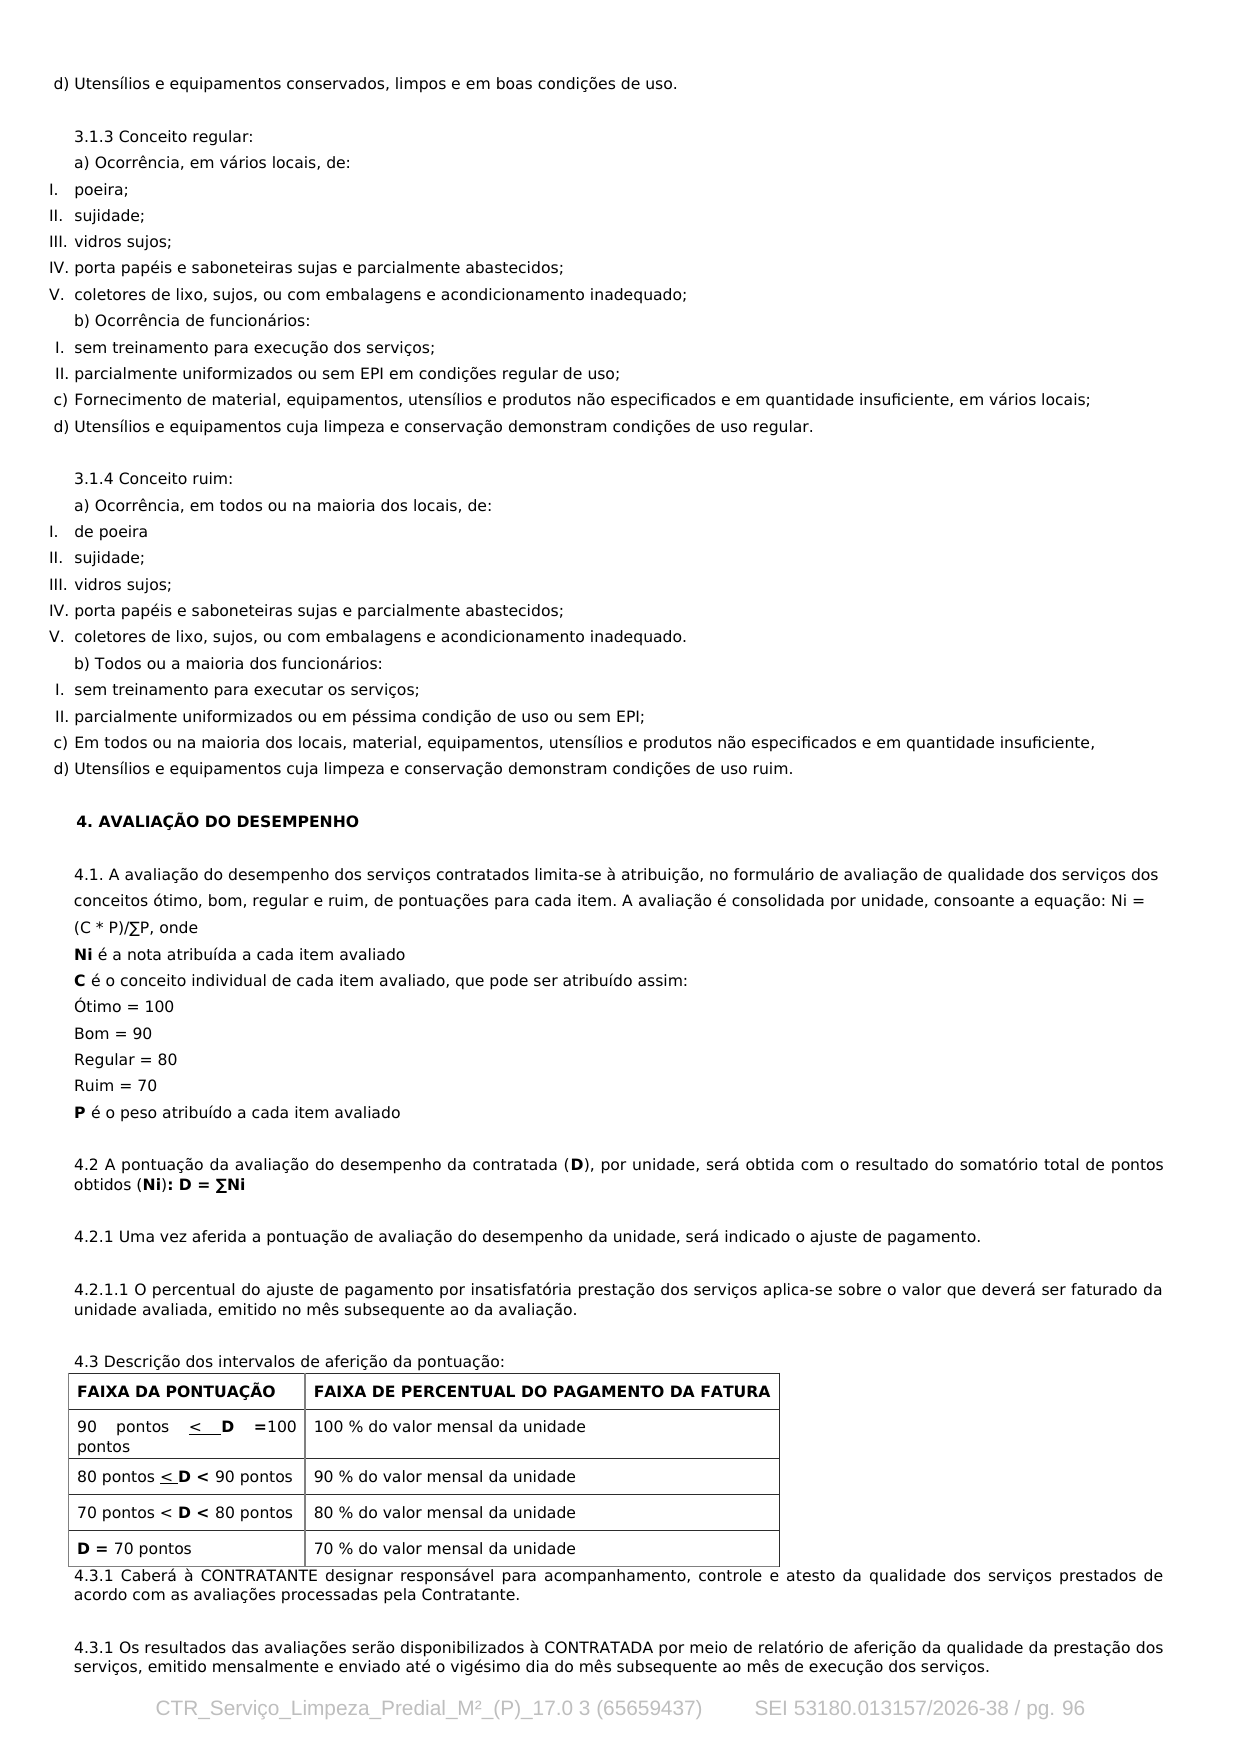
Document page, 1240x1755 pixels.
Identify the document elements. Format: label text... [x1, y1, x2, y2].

list Fornecimento de material, equipamentos, utensílios e produtos não especificados e em quantidade insuficiente, em vários locais; [53, 391, 1165, 409]
list Utensílios e equipamentos cuja limpeza e conservação demonstram condições de uso regular. [53, 418, 1165, 436]
table_header FAIXA DA PONTUAÇÃO [69, 1374, 304, 1408]
list vidros sujos; [49, 576, 1165, 594]
table_cell 80 pontos < D < 90 pontos [69, 1459, 304, 1494]
text 4.3.1 Caberá à CONTRATANTE designar responsável para acompanhamento, controle e atesto da qualidade dos serviços prestados de acordo com as avaliações processadas pela Contratante. [74, 1567, 1165, 1604]
table_cell 90 % do valor mensal da unidade [306, 1459, 779, 1494]
list coletores de lixo, sujos, ou com embalagens e acondicionamento inadequado. [49, 628, 1165, 647]
table_cell D = 70 pontos [69, 1531, 304, 1566]
list parcialmente uniformizados ou sem EPI em condições regular de uso; [55, 365, 1165, 383]
list porta papéis e saboneteiras sujas e parcialmente abastecidos; [49, 259, 1165, 278]
list de poeira [49, 523, 1165, 541]
list Em todos ou na maioria dos locais, material, equipamentos, utensílios e produtos não especificados e em quantidade insuficiente, [53, 734, 1165, 752]
table_header FAIXA DE PERCENTUAL DO PAGAMENTO DA FATURA [306, 1374, 779, 1408]
table_cell 70 pontos < D < 80 pontos [69, 1495, 304, 1530]
text 3.1.3 Conceito regular: [74, 128, 1165, 146]
list poeira; [49, 180, 1165, 199]
list porta papéis e saboneteiras sujas e parcialmente abastecidos; [49, 602, 1165, 620]
list AVALIAÇÃO DO DESEMPENHO [76, 813, 1188, 831]
text b) Ocorrência de funcionários: [74, 312, 1165, 330]
text Regular = 80 [74, 1051, 1165, 1069]
list parcialmente uniformizados ou em péssima condição de uso ou sem EPI; [55, 707, 1165, 726]
text 3.1.4 Conceito ruim: [74, 470, 1165, 488]
list coletores de lixo, sujos, ou com embalagens e acondicionamento inadequado; [49, 286, 1165, 304]
text 4.2.1.1 O percentual do ajuste de pagamento por insatisfatória prestação dos serviços aplica-se sobre o valor que deverá ser faturado da unidade avaliada, emitido no mês subsequente ao da avaliação. [74, 1281, 1165, 1319]
list sujidade; [49, 549, 1165, 568]
list sem treinamento para executar os serviços; [55, 681, 1165, 699]
list Utensílios e equipamentos cuja limpeza e conservação demonstram condições de uso ruim. [53, 760, 1165, 778]
text Ruim = 70 [74, 1077, 1165, 1096]
table_cell 80 % do valor mensal da unidade [306, 1495, 779, 1530]
text 4.2 A pontuação da avaliação do desempenho da contratada (D), por unidade, será obtida com o resultado do somatório total de pontos obtidos (Ni): D = ∑Ni [74, 1156, 1165, 1194]
text Ótimo = 100 [74, 998, 1165, 1017]
list vidros sujos; [49, 233, 1165, 251]
text 4.3.1 Os resultados das avaliações serão disponibilizados à CONTRATADA por meio de relatório de aferição da qualidade da prestação dos serviços, emitido mensalmente e enviado até o vigésimo dia do mês subsequente ao mês de execução dos serviços. [74, 1639, 1165, 1677]
list sujidade; [49, 207, 1165, 225]
list sem treinamento para execução dos serviços; [55, 338, 1165, 357]
text P é o peso atribuído a cada item avaliado [74, 1104, 1165, 1122]
text a) Ocorrência, em todos ou na maioria dos locais, de: [74, 497, 1165, 515]
text C é o conceito individual de cada item avaliado, que pode ser atribuído assim: [74, 972, 1165, 990]
table_cell 100 % do valor mensal da unidade [306, 1410, 779, 1458]
text Bom = 90 [74, 1025, 1165, 1043]
list Utensílios e equipamentos conservados, limpos e em boas condições de uso. [53, 75, 1165, 93]
table_cell 70 % do valor mensal da unidade [306, 1531, 779, 1566]
text a) Ocorrência, em vários locais, de: [74, 154, 1165, 172]
text b) Todos ou a maioria dos funcionários: [74, 655, 1165, 673]
text 4.2.1 Uma vez aferida a pontuação de avaliação do desempenho da unidade, será indicado o ajuste de pagamento. [74, 1228, 1165, 1247]
text Ni é a nota atribuída a cada item avaliado [74, 945, 1165, 964]
table_cell 90 pontos < D =100 pontos [69, 1410, 304, 1458]
text 4.1. A avaliação do desempenho dos serviços contratados limita-se à atribuição, no formulário de avaliação de qualidade dos serviços dos conceitos ótimo, bom, regular e ruim, de pontuações para cada item. A avaliação é consolidada por unidade, consoante a equação: Ni = (C * P)/∑P, onde [74, 866, 1166, 937]
text 4.3 Descrição dos intervalos de aferição da pontuação: [74, 1353, 1165, 1371]
